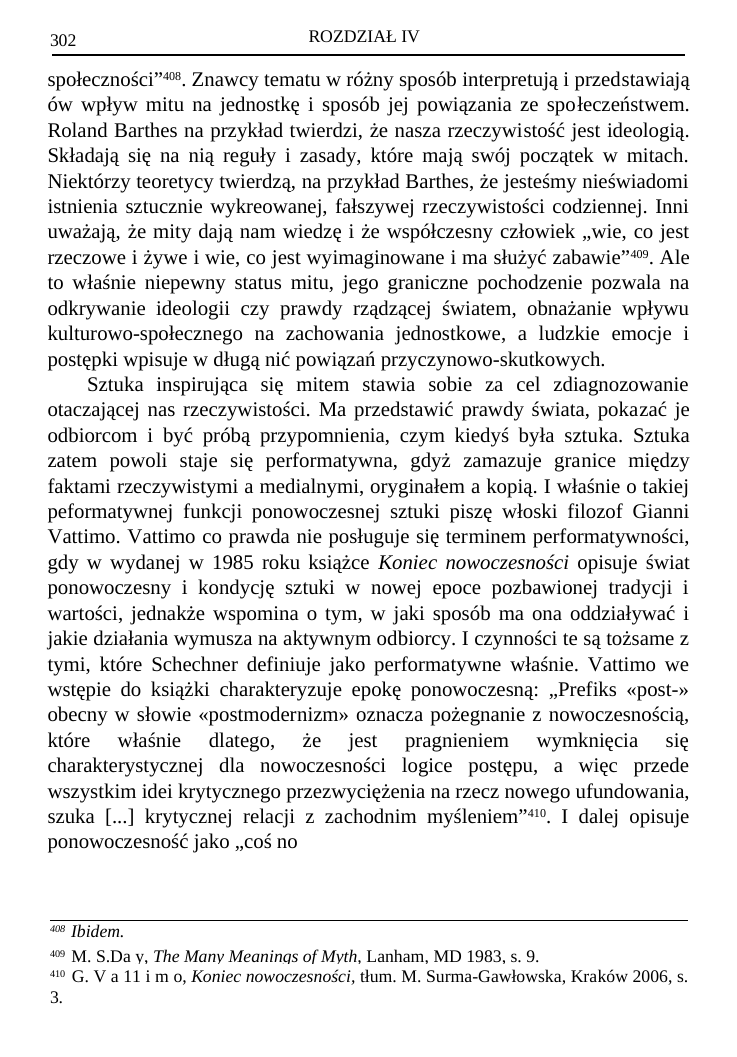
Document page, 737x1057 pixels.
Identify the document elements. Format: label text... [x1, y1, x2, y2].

text 410 G. V a 11 i m o, Koniec nowoczesności, tłum. M. Surma-Gawłowska, Kra­ków 2006, s. 3. [50, 966, 688, 1007]
text 409 M. S.Da y, The Many Meanings of Myth, Lanham, MD 1983, s. 9. [50, 946, 688, 964]
text społeczności”408. Znawcy tematu w różny sposób interpretują i przed­stawiają ów wpływ mitu na jednostkę i sposób jej powiązania ze spo­łeczeństwem. Roland Barthes na przykład twierdzi, że nasza rzeczywi­stość jest ideologią. Składają się na nią reguły i zasady, które mają swój początek w mitach. Niektórzy teoretycy twierdzą, na przykład Barthes, że jesteśmy nieświadomi istnienia sztucznie wykreowanej, fałszywej rzeczywistości codziennej. Inni uważają, że mity dają nam wiedzę i że współczesny człowiek „wie, co jest rzeczowe i żywe i wie, co jest wy­imaginowane i ma służyć zabawie”409. Ale to właśnie niepewny status mitu, jego graniczne pochodzenie pozwala na odkrywanie ideologii czy prawdy rządzącej światem, obnażanie wpływu kulturowo-społecznego na zachowania jednostkowe, a ludzkie emocje i postępki wpisuje w dłu­gą nić powiązań przyczynowo-skutkowych. [47, 67, 690, 371]
text 302 [50, 29, 84, 50]
text 408 Ibidem. [50, 921, 688, 939]
text Sztuka inspirująca się mitem stawia sobie za cel zdiagnozowanie otaczającej nas rzeczywistości. Ma przedstawić prawdy świata, poka­zać je odbiorcom i być próbą przypomnienia, czym kiedyś była sztu­ka. Sztuka zatem powoli staje się performatywna, gdyż zamazuje gra­nice między faktami rzeczywistymi a medialnymi, oryginałem a kopią. I właśnie o takiej peformatywnej funkcji ponowoczesnej sztuki piszę włoski filozof Gianni Vattimo. Vattimo co prawda nie posługuje się ter­minem performatywności, gdy w wydanej w 1985 roku książce Koniec nowoczesności opisuje świat ponowoczesny i kondycję sztuki w nowej epoce pozbawionej tradycji i wartości, jednakże wspomina o tym, w jaki sposób ma ona oddziaływać i jakie działania wymusza na aktywnym od­biorcy. I czynności te są tożsame z tymi, które Schechner definiuje jako performatywne właśnie. Vattimo we wstępie do książki charakteryzuje epokę ponowoczesną: „Prefiks «post-» obecny w słowie «postmoder­nizm» oznacza pożegnanie z nowoczesnością, które właśnie dlatego, że jest pragnieniem wymknięcia się charakterystycznej dla nowoczesności logice postępu, a więc przede wszystkim idei krytycznego przezwycię­żenia na rzecz nowego ufundowania, szuka [...] krytycznej relacji z za­chodnim myśleniem”410. I dalej opisuje ponowoczesność jako „coś no­ [47, 372, 690, 853]
text ROZDZIAŁ IV [308, 26, 430, 47]
